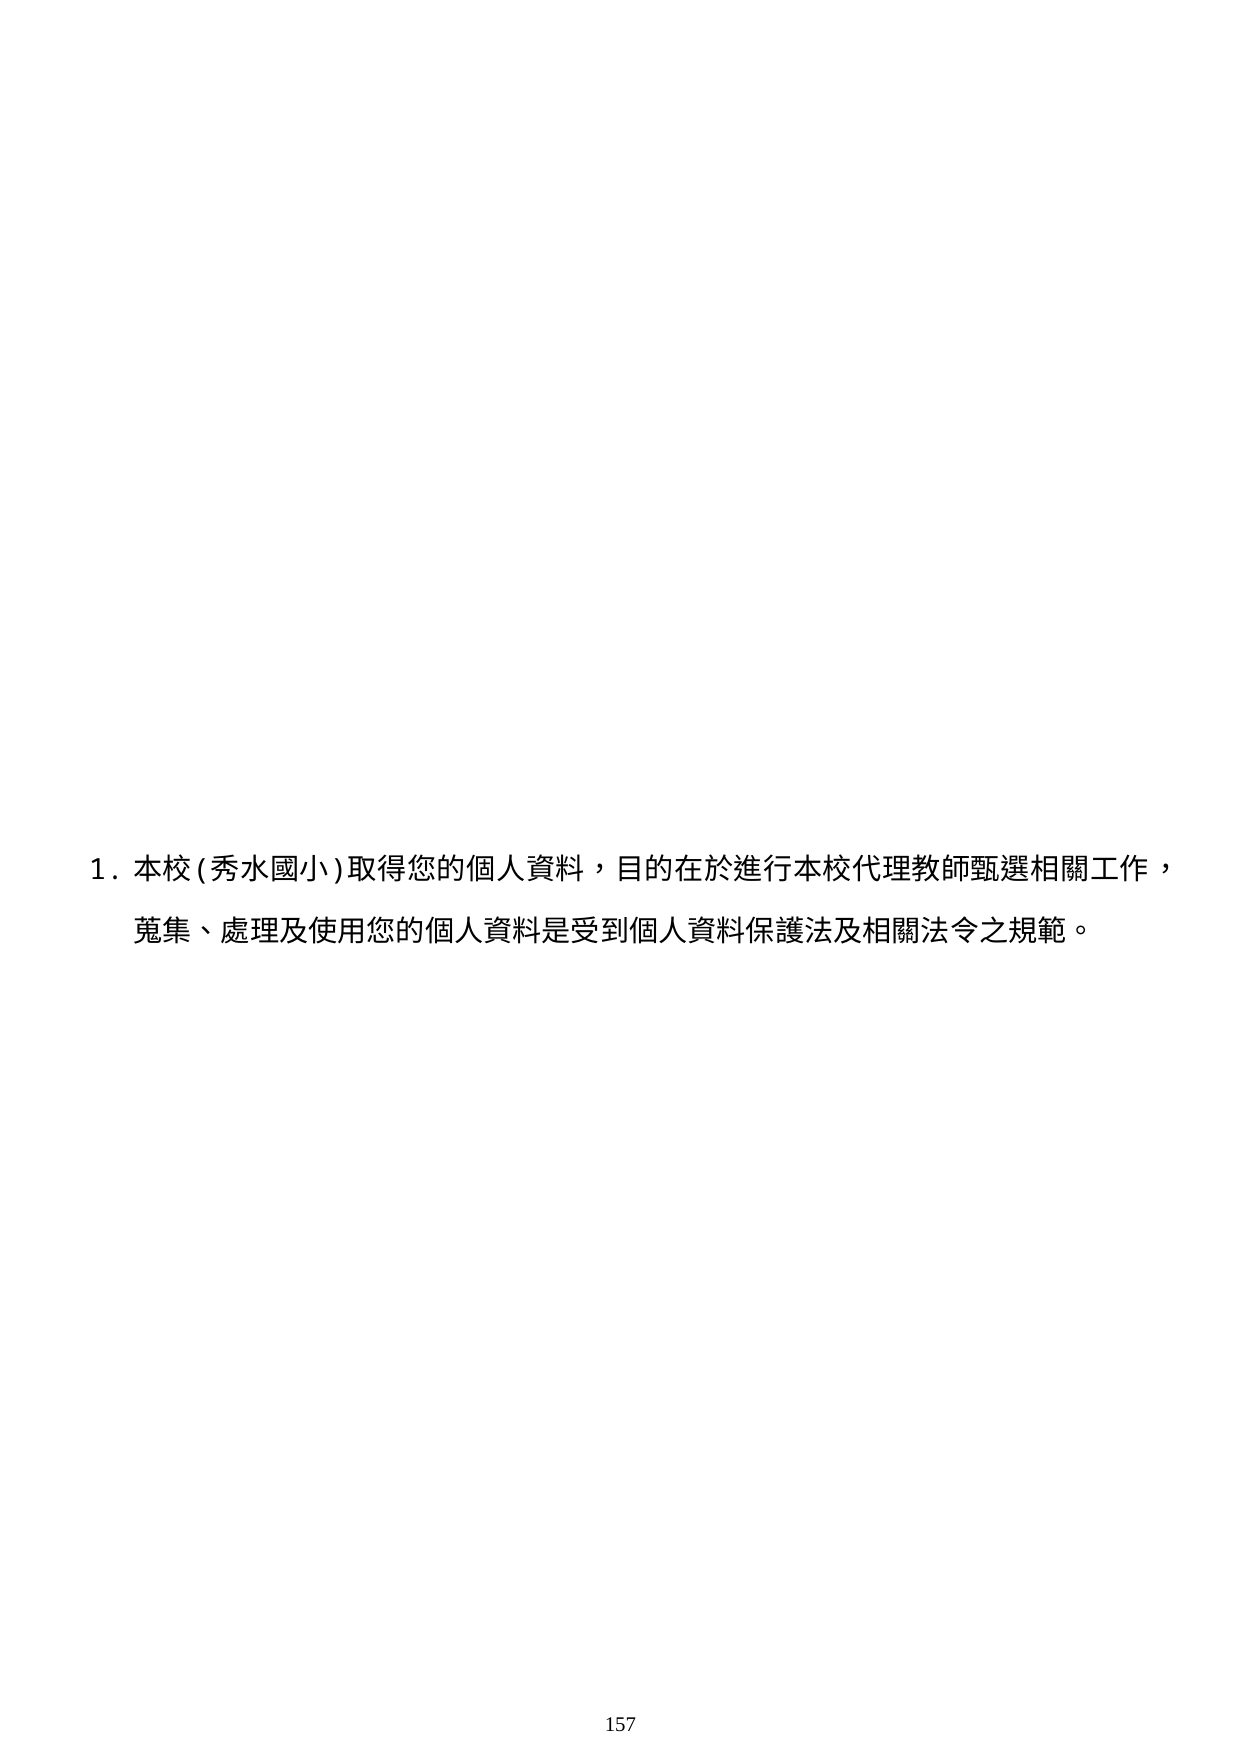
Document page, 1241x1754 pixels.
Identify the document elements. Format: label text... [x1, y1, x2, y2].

list 本校(秀水國小)取得您的個人資料，目的在於進行本校代理教師甄選相關工作，蒐集、處理及使用您的個人資料是受到個人資料保護法及相關法令之規範。 [89, 825, 1152, 950]
